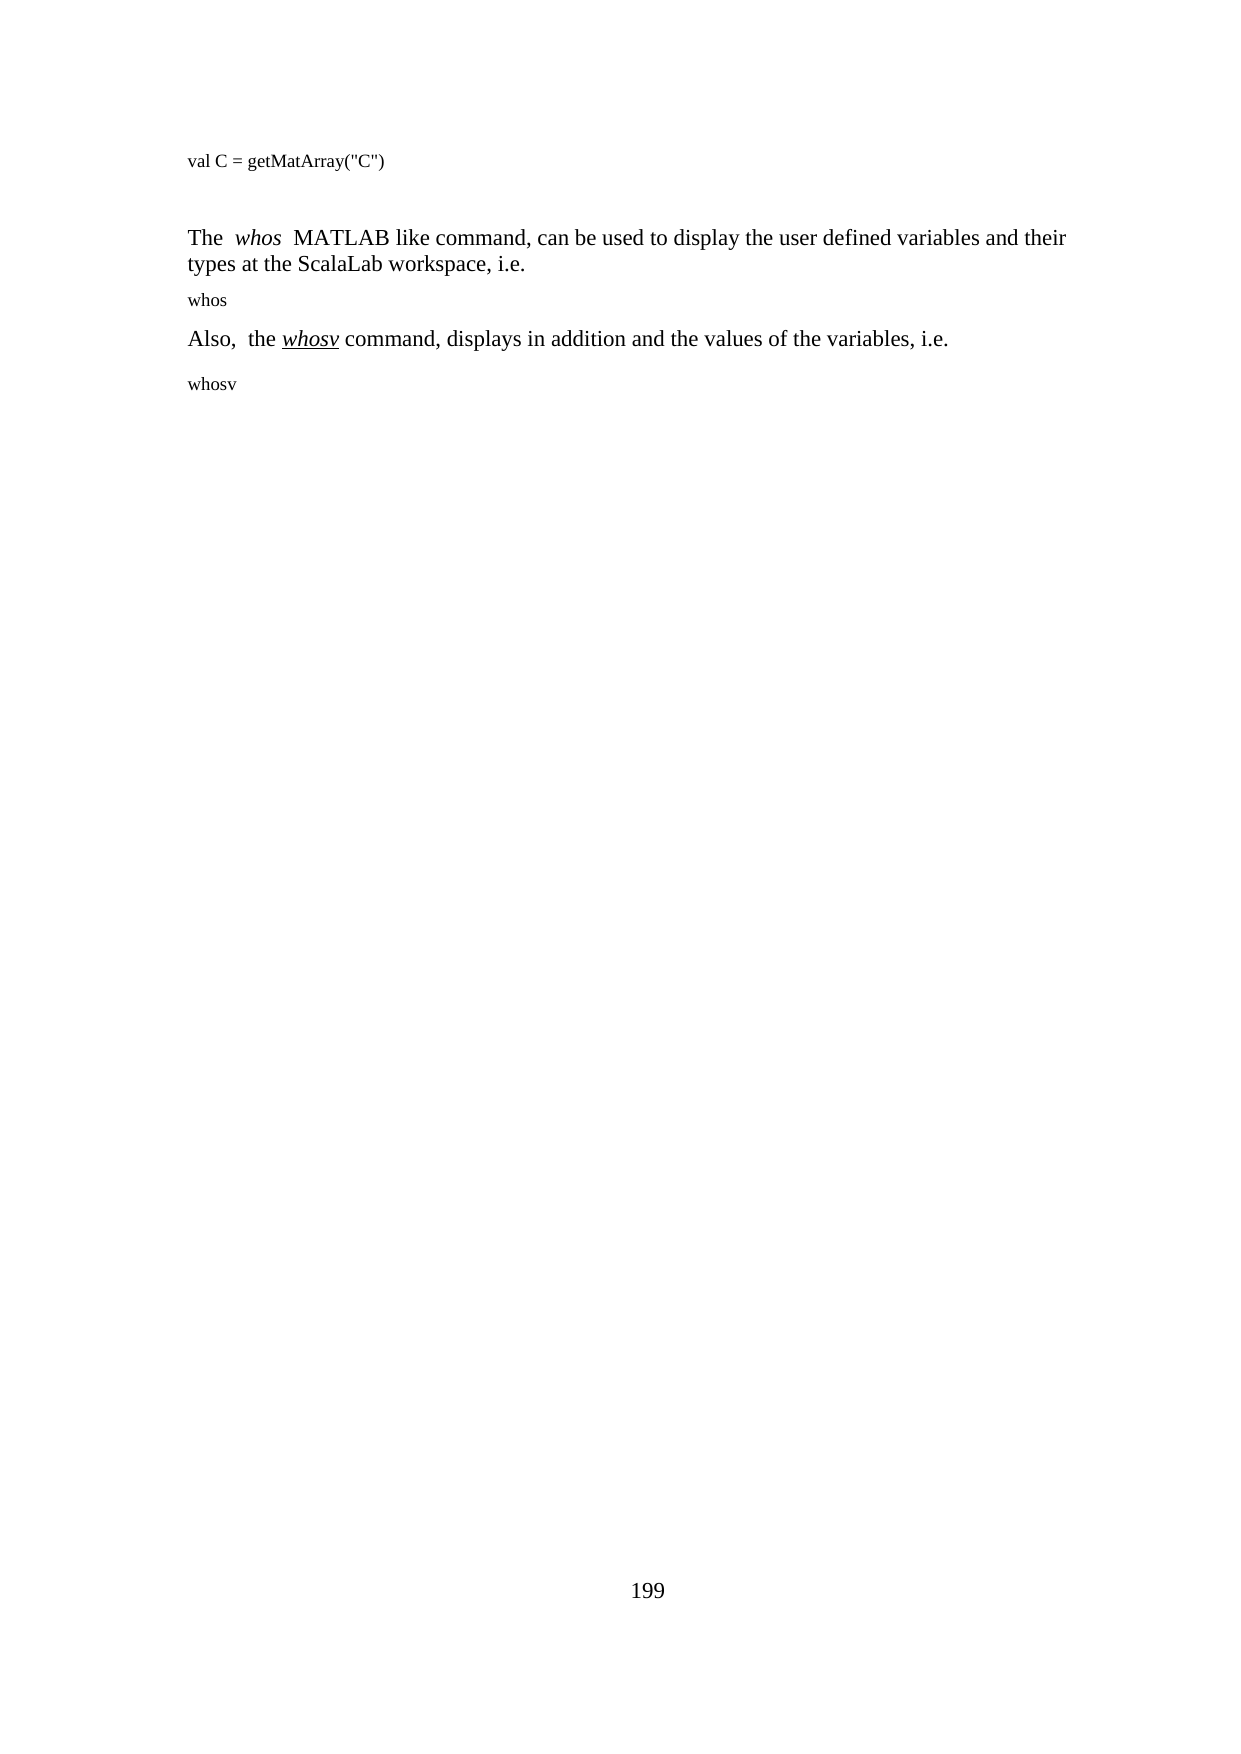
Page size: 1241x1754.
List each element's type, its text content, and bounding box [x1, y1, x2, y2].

text whosv [187, 373, 1108, 394]
text whos [187, 289, 1108, 311]
text Also, the whosv command, displays in addition and the values of the variables, i.e. [187, 325, 1108, 351]
text val C = getMatArray("C") [187, 150, 1108, 172]
text The whos MATLAB like command, can be used to display the user defined variables and their types at the ScalaLab workspace, i.e. [187, 224, 1108, 277]
